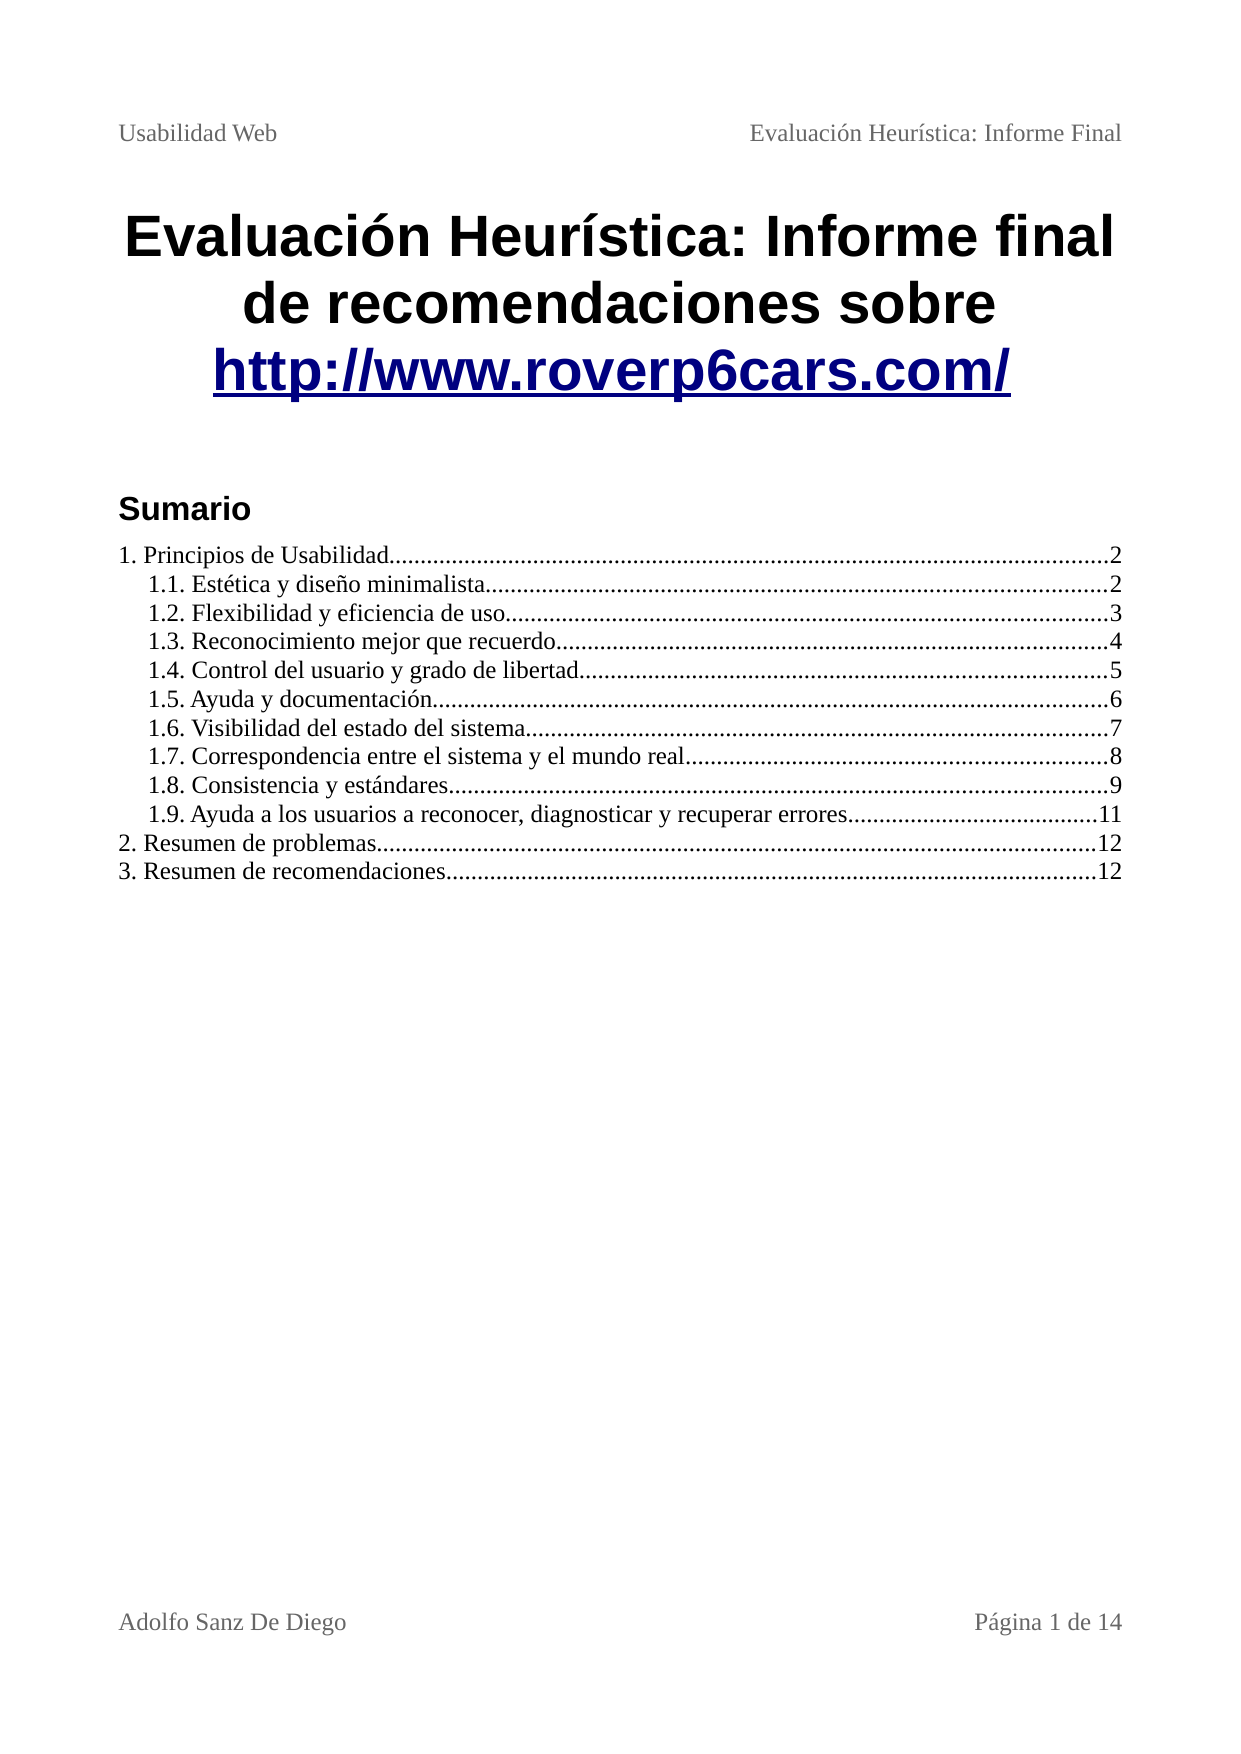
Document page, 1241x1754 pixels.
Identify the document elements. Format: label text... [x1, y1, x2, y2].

text 3. Resumen de recomendaciones 12 [118, 856, 1122, 885]
text 1.7. Correspondencia entre el sistema y el mundo real 8 [148, 741, 1122, 770]
text 1.5. Ayuda y documentación 6 [148, 684, 1122, 713]
text 1.9. Ayuda a los usuarios a reconocer, diagnosticar y recuperar errores 11 [148, 799, 1122, 828]
text 2. Resumen de problemas 12 [118, 828, 1122, 856]
text 1.1. Estética y diseño minimalista 2 [148, 569, 1122, 598]
text 1.8. Consistencia y estándares 9 [148, 770, 1122, 799]
text 1.2. Flexibilidad y eficiencia de uso 3 [148, 598, 1122, 626]
text 1.4. Control del usuario y grado de libertad 5 [148, 655, 1122, 684]
text 1.3. Reconocimiento mejor que recuerdo 4 [148, 626, 1122, 655]
title Evaluación Heurística: Informe final de recomendaciones sobre http://www.roverp6cars.com/ [118, 201, 1122, 403]
text 1. Principios de Usabilidad 2 [118, 540, 1122, 569]
subtitle Sumario [118, 489, 1122, 528]
text 1.6. Visibilidad del estado del sistema 7 [148, 713, 1122, 741]
